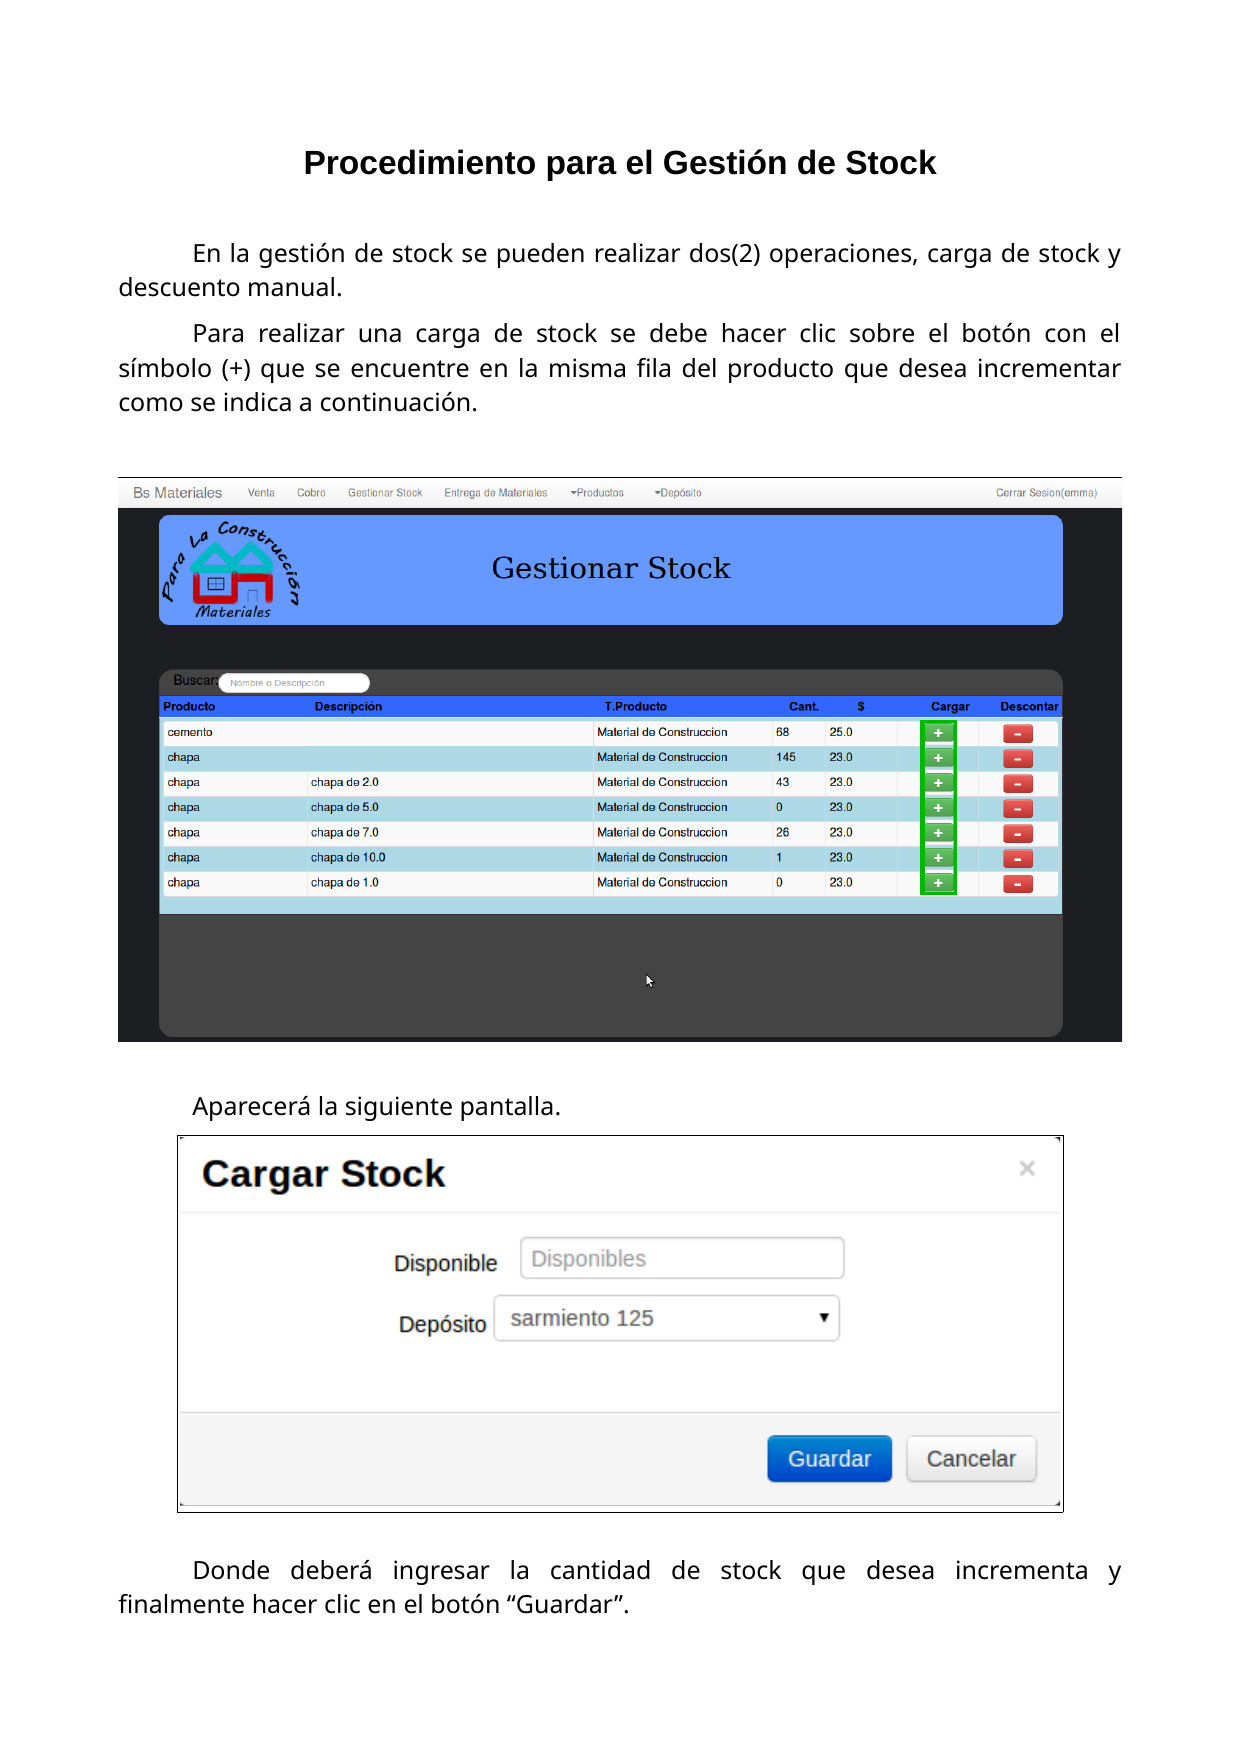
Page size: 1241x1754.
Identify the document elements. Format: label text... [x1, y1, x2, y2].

text Para realizar una carga de stock se debe hacer clic sobre el botón con el símbolo (+) que se encuentre en la misma fila del producto que desea incrementar como se indica a continuación. [118, 316, 1122, 418]
subtitle Procedimiento para el Gestión de Stock [118, 143, 1122, 182]
picture [180, 1137, 1060, 1509]
text Aparecerá la siguiente pantalla. [118, 1088, 1122, 1122]
picture [118, 477, 1123, 1042]
text En la gestión de stock se pueden realizar dos(2) operaciones, carga de stock y descuento manual. [118, 236, 1122, 304]
text Donde deberá ingresar la cantidad de stock que desea incrementa y finalmente hacer clic en el botón “Guardar”. [118, 1553, 1122, 1621]
